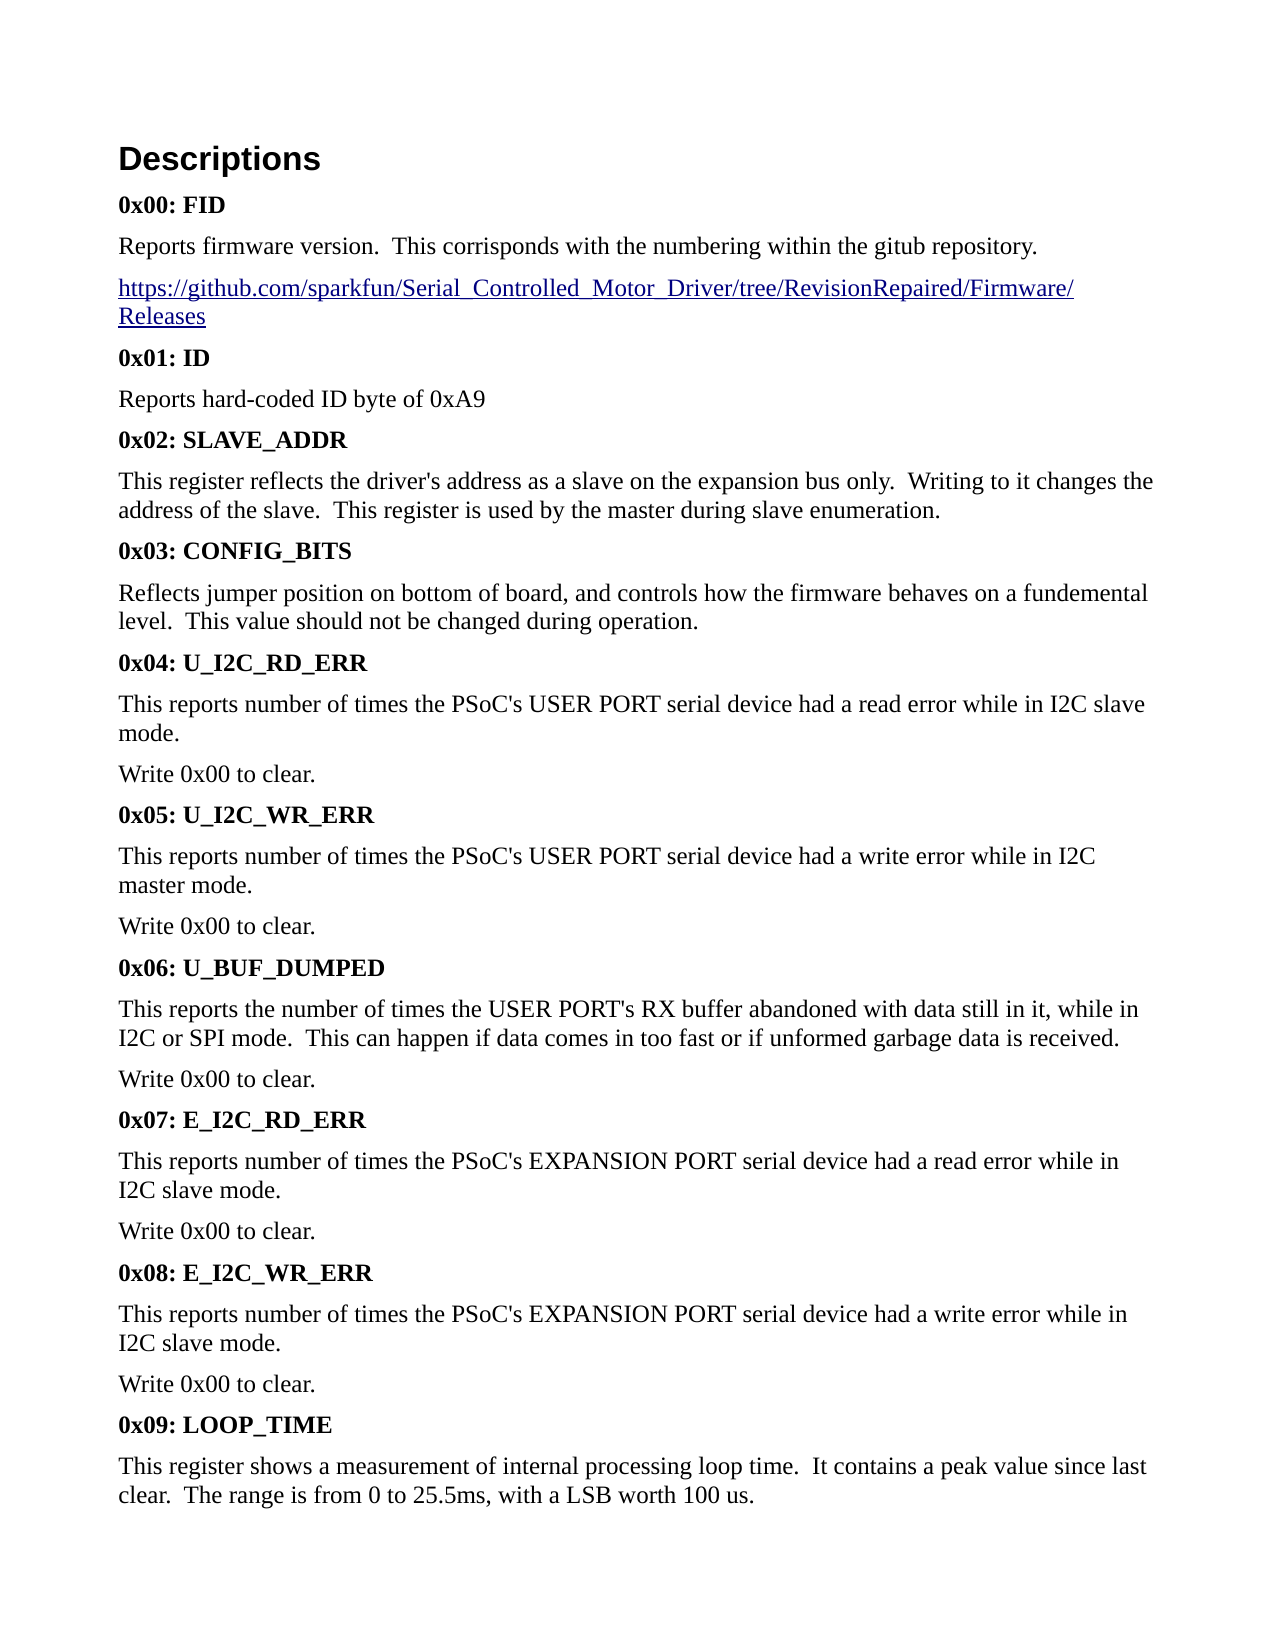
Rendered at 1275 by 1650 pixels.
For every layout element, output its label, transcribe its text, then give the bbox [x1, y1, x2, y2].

text Reports hard-coded ID byte of 0xA9 [118, 384, 1157, 413]
text Reports firmware version. This corrisponds with the numbering within the gitub repository. [118, 231, 1157, 260]
text This reports number of times the PSoC's EXPANSION PORT serial device had a read error while in I2C slave mode. [118, 1146, 1157, 1204]
subtitle Descriptions [118, 139, 1157, 178]
text This reports number of times the PSoC's USER PORT serial device had a read error while in I2C slave mode. [118, 689, 1157, 746]
text Reflects jumper position on bottom of board, and controls how the firmware behaves on a fundemental level. This value should not be changed during operation. [118, 578, 1157, 635]
text 0x02: SLAVE_ADDR [118, 425, 1157, 454]
text 0x01: ID [118, 343, 1157, 371]
text Write 0x00 to clear. [118, 911, 1157, 940]
text 0x04: U_I2C_RD_ERR [118, 648, 1157, 676]
text 0x05: U_I2C_WR_ERR [118, 800, 1157, 829]
text This reports the number of times the USER PORT's RX buffer abandoned with data still in it, while in I2C or SPI mode. This can happen if data comes in too fast or if unformed garbage data is received. [118, 994, 1157, 1051]
text This register reflects the driver's address as a slave on the expansion bus only. Writing to it changes the address of the slave. This register is used by the master during slave enumeration. [118, 466, 1157, 524]
text 0x08: E_I2C_WR_ERR [118, 1258, 1157, 1286]
text 0x07: E_I2C_RD_ERR [118, 1105, 1157, 1134]
text This reports number of times the PSoC's EXPANSION PORT serial device had a write error while in I2C slave mode. [118, 1299, 1157, 1356]
text This reports number of times the PSoC's USER PORT serial device had a write error while in I2C master mode. [118, 841, 1157, 899]
text 0x03: CONFIG_BITS [118, 536, 1157, 565]
text Write 0x00 to clear. [118, 759, 1157, 788]
text Write 0x00 to clear. [118, 1369, 1157, 1398]
text Write 0x00 to clear. [118, 1064, 1157, 1093]
text 0x09: LOOP_TIME [118, 1410, 1157, 1439]
text This register shows a measurement of internal processing loop time. It contains a peak value since last clear. The range is from 0 to 25.5ms, with a LSB worth 100 us. [118, 1451, 1157, 1509]
text 0x00: FID [118, 190, 1157, 219]
text https://github.com/sparkfun/Serial_Controlled_Motor_Driver/tree/RevisionRepaired/Firmware/Releases [118, 273, 1157, 330]
text Write 0x00 to clear. [118, 1216, 1157, 1245]
text 0x06: U_BUF_DUMPED [118, 953, 1157, 981]
